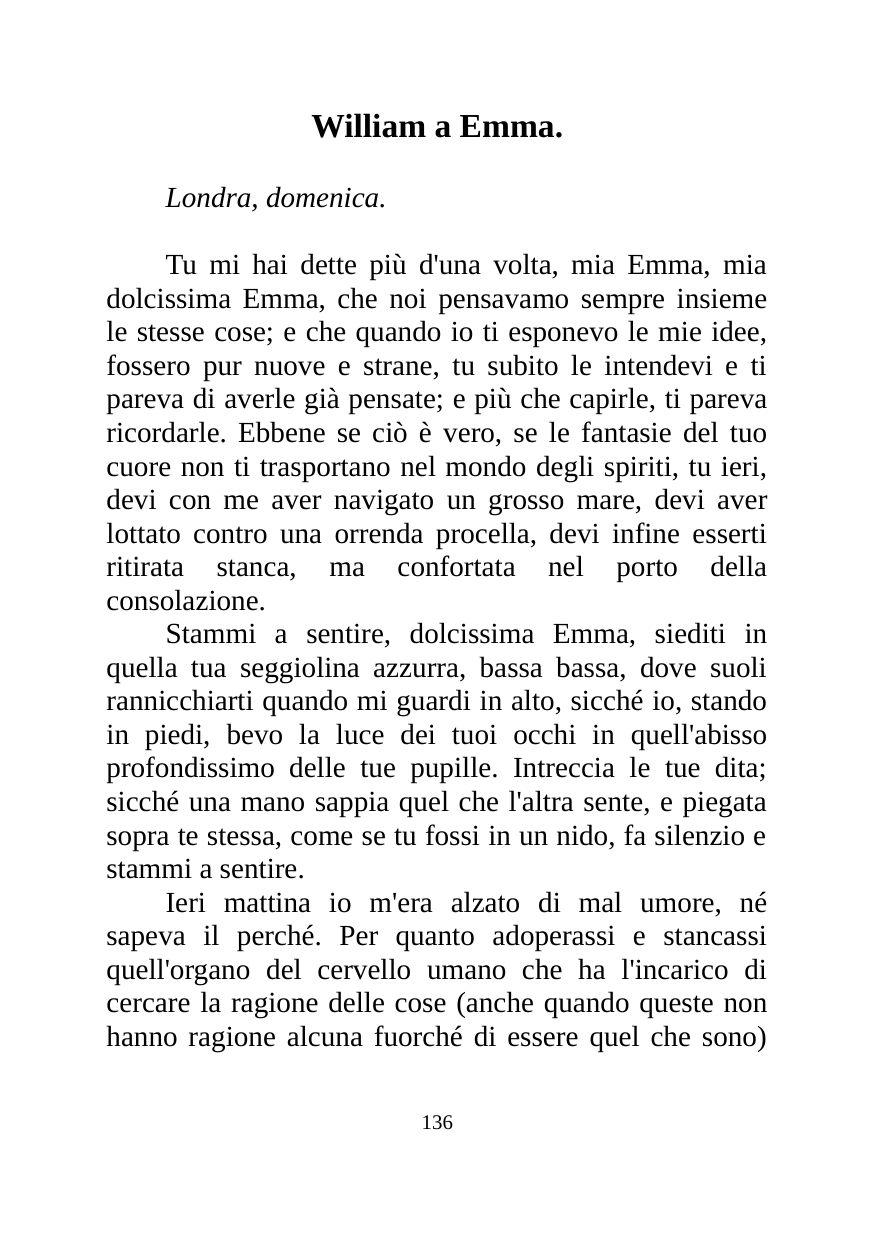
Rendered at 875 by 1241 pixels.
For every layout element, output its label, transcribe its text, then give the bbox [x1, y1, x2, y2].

text Londra, domenica. [106, 180, 768, 214]
text Stammi a sentire, dolcissima Emma, siediti in quella tua seggiolina azzurra, bassa bassa, dove suoli rannicchiarti quando mi guardi in alto, sicché io, stando in piedi, bevo la luce dei tuoi occhi in quell'abisso profondissimo delle tue pupille. Intreccia le tue dita; sicché una mano sappia quel che l'altra sente, e piegata sopra te stessa, come se tu fossi in un nido, fa silenzio e stammi a sentire. [106, 616, 768, 885]
text Tu mi hai dette più d'una volta, mia Emma, mia dolcissima Emma, che noi pensavamo sempre insieme le stesse cose; e che quando io ti esponevo le mie idee, fossero pur nuove e strane, tu subito le intendevi e ti pareva di averle già pensate; e più che capirle, ti pareva ricordarle. Ebbene se ciò è vero, se le fantasie del tuo cuore non ti trasportano nel mondo degli spiriti, tu ieri, devi con me aver navigato un grosso mare, devi aver lottato contro una orrenda procella, devi infine esserti ritirata stanca, ma confortata nel porto della consolazione. [106, 247, 768, 616]
text Ieri mattina io m'era alzato di mal umore, né sapeva il perché. Per quanto adoperassi e stancassi quell'organo del cervello umano che ha l'incarico di cercare la ragione delle cose (anche quando queste non hanno ragione alcuna fuorché di essere quel che sono) [106, 885, 768, 1052]
subtitle William a Emma. [106, 106, 768, 145]
